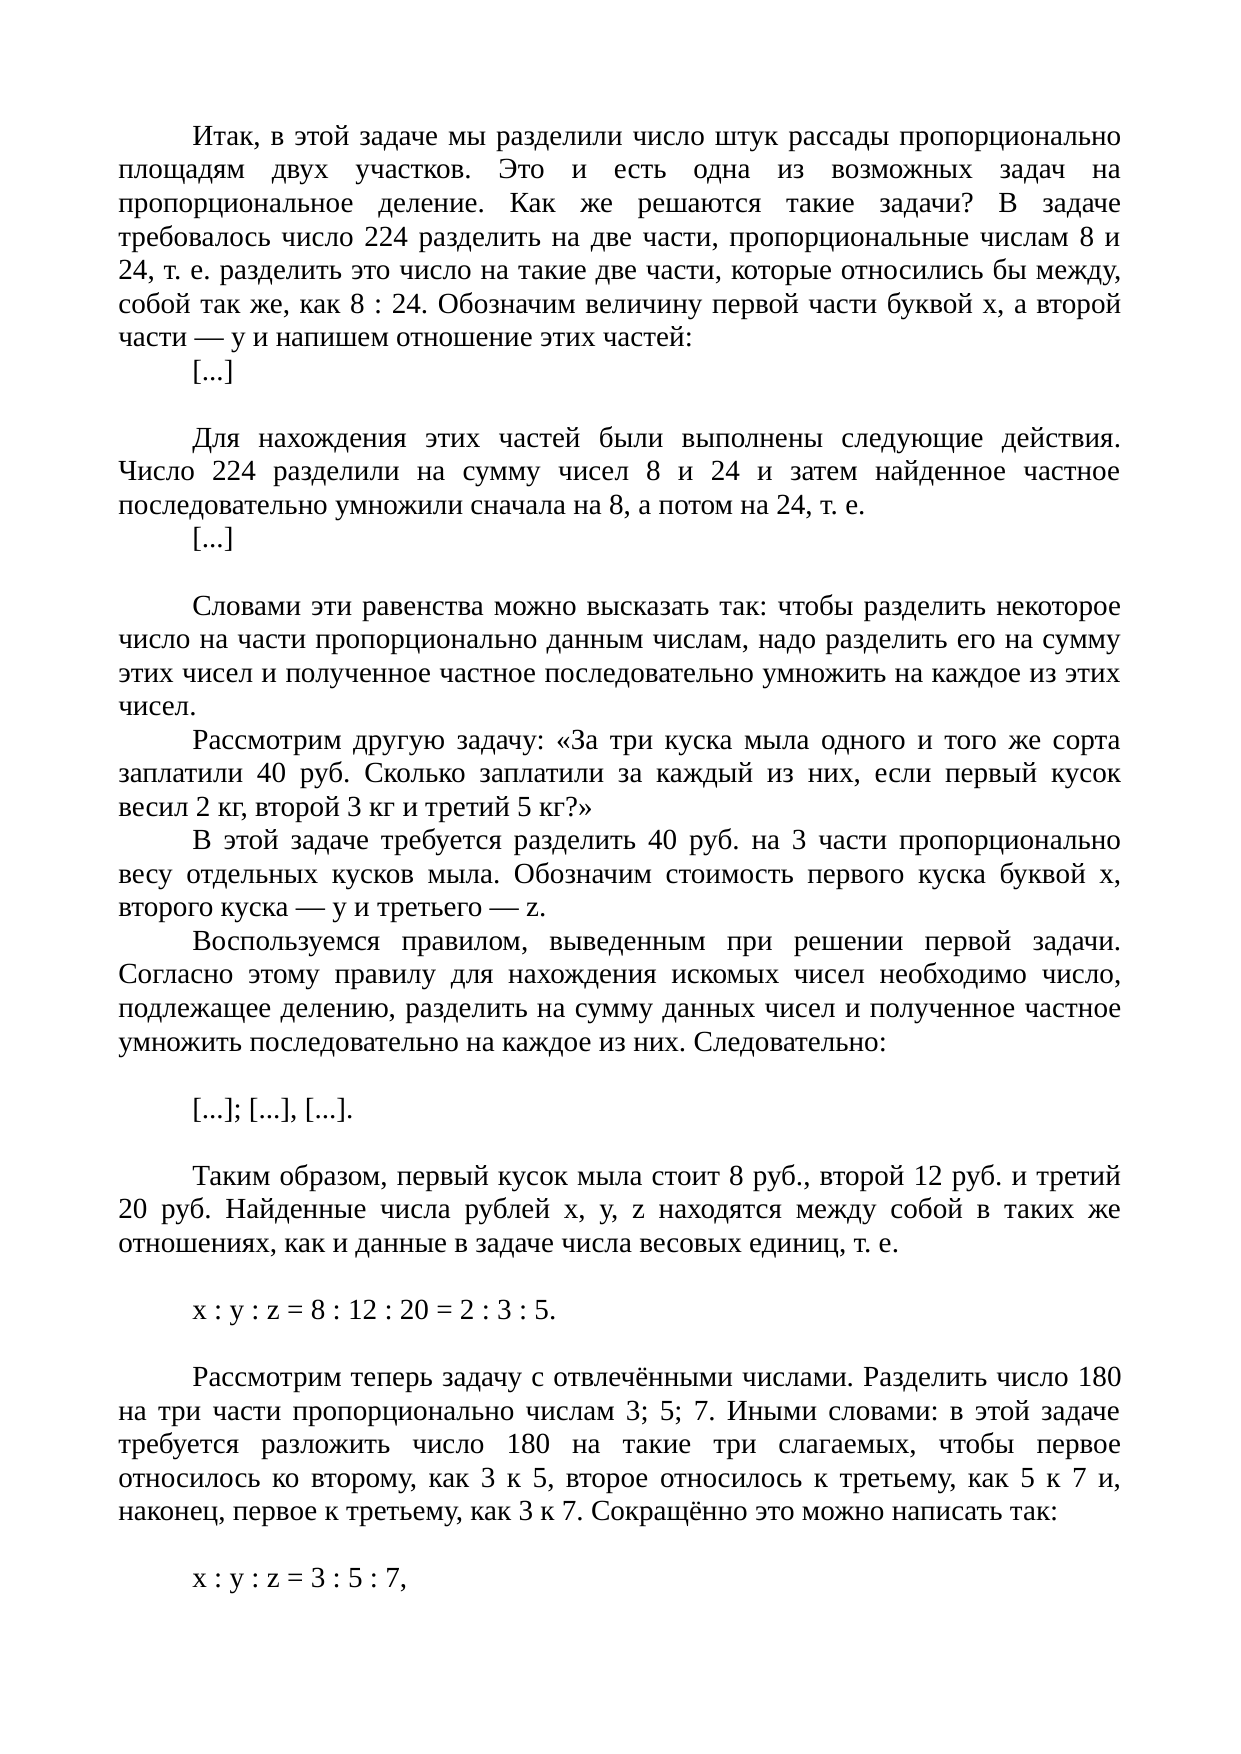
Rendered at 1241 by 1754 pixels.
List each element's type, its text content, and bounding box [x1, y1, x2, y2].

text [...]; [...], [...]. [118, 1091, 1122, 1124]
text Для нахождения этих частей были выполнены следующие действия. Число 224 разделили на сумму чисел 8 и 24 и затем найденное частное последовательно умножили сначала на 8, а потом на 24, т. е. [118, 420, 1122, 521]
text Рассмотрим другую задачу: «За три куска мыла одного и того же сорта заплатили 40 руб. Сколько заплатили за каждый из них, если первый кусок весил 2 кг, второй 3 кг и третий 5 кг?» [118, 722, 1122, 822]
text х : у : z = 3 : 5 : 7, [118, 1560, 1122, 1594]
text Итак, в этой задаче мы разделили число штук рассады пропорционально площадям двух участков. Это и есть одна из возможных задач на пропорциональное деление. Как же решаются такие задачи? В задаче требовалось число 224 разделить на две части, пропорциональные числам 8 и 24, т. е. разделить это число на такие две части, которые относились бы между, собой так же, как 8 : 24. Обозначим величину первой части буквой х, а второй части — у и напишем отношение этих частей: [118, 118, 1122, 353]
text [...] [118, 353, 1122, 386]
text Рассмотрим теперь задачу с отвлечёнными числами. Разделить число 180 на три части пропорционально числам 3; 5; 7. Иными словами: в этой задаче требуется разложить число 180 на такие три слагаемых, чтобы первое относилось ко второму, как 3 к 5, второе относилось к третьему, как 5 к 7 и, наконец, первое к третьему, как 3 к 7. Сокращённо это можно написать так: [118, 1359, 1122, 1527]
text Воспользуемся правилом, выведенным при решении первой задачи. Согласно этому правилу для нахождения искомых чисел необходимо число, подлежащее делению, разделить на сумму данных чисел и полученное частное умножить последовательно на каждое из них. Следовательно: [118, 923, 1122, 1057]
text Таким образом, первый кусок мыла стоит 8 руб., второй 12 руб. и третий 20 руб. Найденные числа рублей х, у, z находятся между собой в таких же отношениях, как и данные в задаче числа весовых единиц, т. е. [118, 1158, 1122, 1258]
text Словами эти равенства можно высказать так: чтобы разделить некоторое число на части пропорционально данным числам, надо разделить его на сумму этих чисел и полученное частное последовательно умножить на каждое из этих чисел. [118, 588, 1122, 722]
text [...] [118, 521, 1122, 554]
text В этой задаче требуется разделить 40 руб. на 3 части пропорционально весу отдельных кусков мыла. Обозначим стоимость первого куска буквой х, второго куска — у и третьего — z. [118, 822, 1122, 923]
text х : у : z = 8 : 12 : 20 = 2 : 3 : 5. [118, 1292, 1122, 1326]
